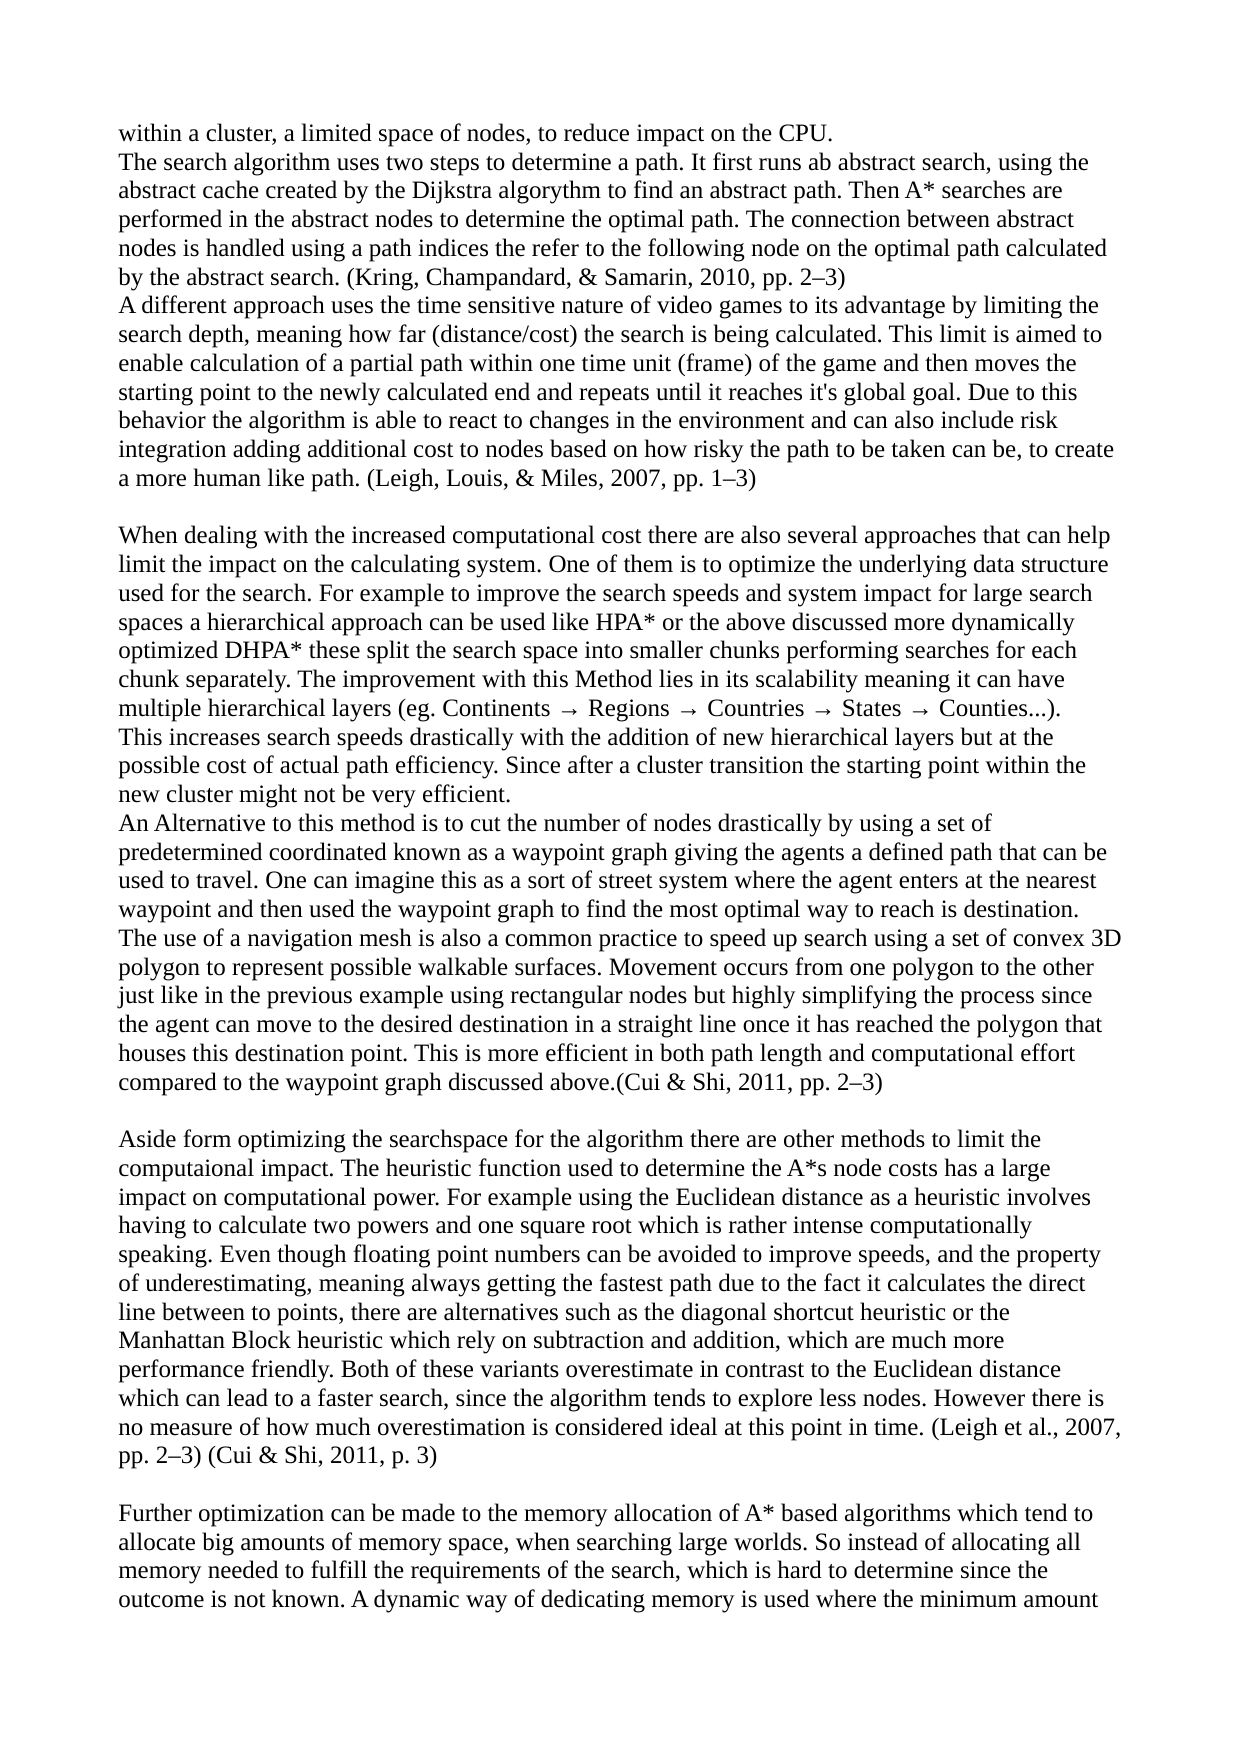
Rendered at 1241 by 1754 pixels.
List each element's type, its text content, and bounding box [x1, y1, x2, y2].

text This increases search speeds drastically with the addition of new hierarchical layers but at the possible cost of actual path efficiency. Since after a cluster transition the starting point within the new cluster might not be very efficient. [118, 722, 1122, 808]
text Further optimization can be made to the memory allocation of A* based algorithms which tend to allocate big amounts of memory space, when searching large worlds. So instead of allocating all memory needed to fulfill the requirements of the search, which is hard to determine since the outcome is not known. A dynamic way of dedicating memory is used where the minimum amount [118, 1498, 1122, 1613]
text A different approach uses the time sensitive nature of video games to its advantage by limiting the search depth, meaning how far (distance/cost) the search is being calculated. This limit is aimed to enable calculation of a partial path within one time unit (frame) of the game and then moves the starting point to the newly calculated end and repeats until it reaches it's global goal. Due to this behavior the algorithm is able to react to changes in the environment and can also include risk integration adding additional cost to nodes based on how risky the path to be taken can be, to create a more human like path. (Leigh, Louis, & Miles, 2007, pp. 1–3) [118, 291, 1122, 492]
text When dealing with the increased computational cost there are also several approaches that can help limit the impact on the calculating system. One of them is to optimize the underlying data structure used for the search. For example to improve the search speeds and system impact for large search spaces a hierarchical approach can be used like HPA* or the above discussed more dynamically optimized DHPA* these split the search space into smaller chunks performing searches for each chunk separately. The improvement with this Method lies in its scalability meaning it can have multiple hierarchical layers (eg. Continents → Regions → Countries → States → Counties...). [118, 521, 1122, 722]
text within a cluster, a limited space of nodes, to reduce impact on the CPU. [118, 118, 1122, 147]
text Aside form optimizing the searchspace for the algorithm there are other methods to limit the computaional impact. The heuristic function used to determine the A*s node costs has a large impact on computational power. For example using the Euclidean distance as a heuristic involves having to calculate two powers and one square root which is rather intense computationally speaking. Even though floating point numbers can be avoided to improve speeds, and the property of underestimating, meaning always getting the fastest path due to the fact it calculates the direct line between to points, there are alternatives such as the diagonal shortcut heuristic or the Manhattan Block heuristic which rely on subtraction and addition, which are much more performance friendly. Both of these variants overestimate in contrast to the Euclidean distance which can lead to a faster search, since the algorithm tends to explore less nodes. However there is no measure of how much overestimation is considered ideal at this point in time. (Leigh et al., 2007, pp. 2–3) (Cui & Shi, 2011, p. 3) [118, 1124, 1122, 1469]
text The search algorithm uses two steps to determine a path. It first runs ab abstract search, using the abstract cache created by the Dijkstra algorythm to find an abstract path. Then A* searches are performed in the abstract nodes to determine the optimal path. The connection between abstract nodes is handled using a path indices the refer to the following node on the optimal path calculated by the abstract search. (Kring, Champandard, & Samarin, 2010, pp. 2–3) [118, 147, 1122, 291]
text An Alternative to this method is to cut the number of nodes drastically by using a set of predetermined coordinated known as a waypoint graph giving the agents a defined path that can be used to travel. One can imagine this as a sort of street system where the agent enters at the nearest waypoint and then used the waypoint graph to find the most optimal way to reach is destination. [118, 808, 1122, 923]
text The use of a navigation mesh is also a common practice to speed up search using a set of convex 3D polygon to represent possible walkable surfaces. Movement occurs from one polygon to the other just like in the previous example using rectangular nodes but highly simplifying the process since the agent can move to the desired destination in a straight line once it has reached the polygon that houses this destination point. This is more efficient in both path length and computational effort compared to the waypoint graph discussed above.(Cui & Shi, 2011, pp. 2–3) [118, 923, 1122, 1096]
